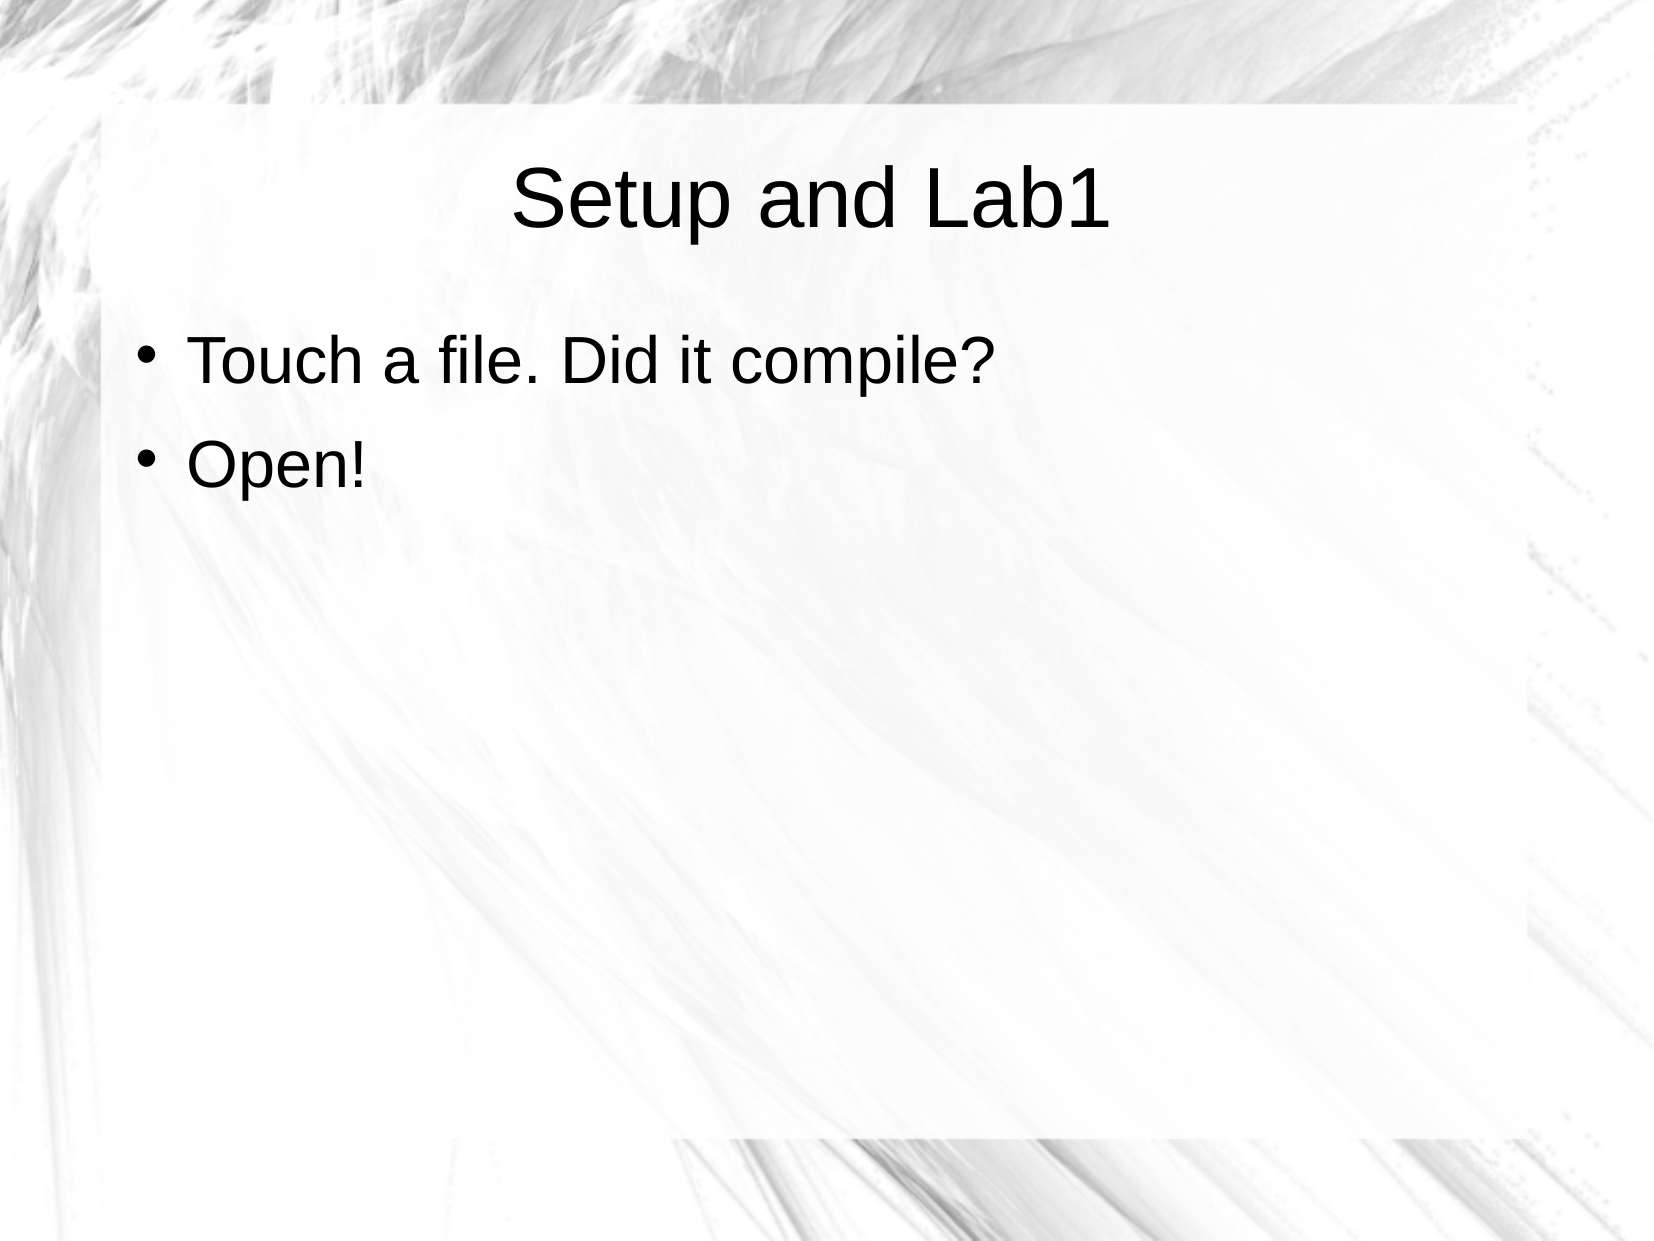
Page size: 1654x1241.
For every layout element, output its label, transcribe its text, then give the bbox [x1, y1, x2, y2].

picture [0, 0, 1654, 1241]
title Setup and Lab1 [118, 112, 1506, 281]
list Touch a file. Did it compile? Open! [118, 319, 1571, 946]
